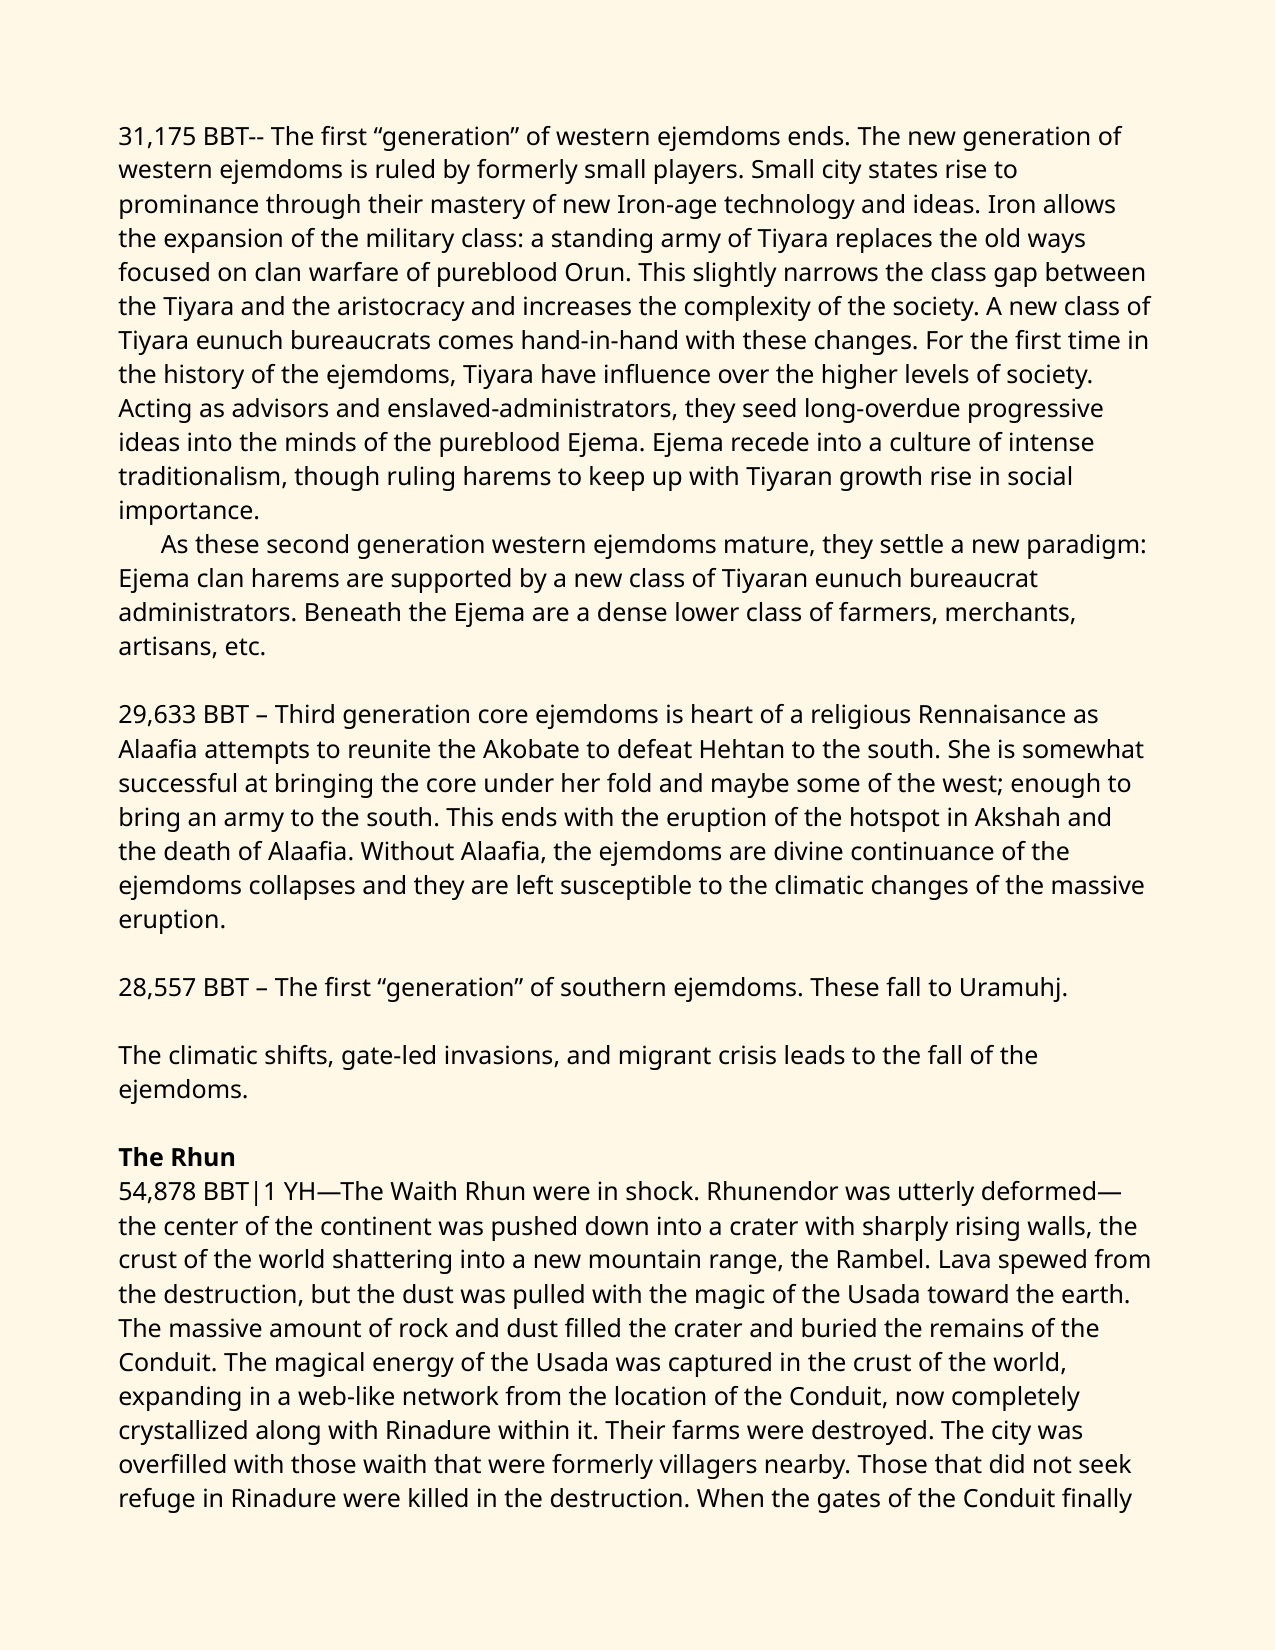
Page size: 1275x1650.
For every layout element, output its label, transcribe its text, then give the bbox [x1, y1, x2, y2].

text 29,633 BBT – Third generation core ejemdoms is heart of a religious Rennaisance as Alaafia attempts to reunite the Akobate to defeat Hehtan to the south. She is somewhat successful at bringing the core under her fold and maybe some of the west; enough to bring an army to the south. This ends with the eruption of the hotspot in Akshah and the death of Alaafia. Without Alaafia, the ejemdoms are divine continuance of the ejemdoms collapses and they are left susceptible to the climatic changes of the massive eruption. [118, 697, 1157, 936]
text As these second generation western ejemdoms mature, they settle a new paradigm: Ejema clan harems are supported by a new class of Tiyaran eunuch bureaucrat administrators. Beneath the Ejema are a dense lower class of farmers, merchants, artisans, etc. [118, 527, 1157, 663]
text The climatic shifts, gate-led invasions, and migrant crisis leads to the fall of the ejemdoms. [118, 1038, 1157, 1106]
text 31,175 BBT-- The first “generation” of western ejemdoms ends. The new generation of western ejemdoms is ruled by formerly small players. Small city states rise to prominance through their mastery of new Iron-age technology and ideas. Iron allows the expansion of the military class: a standing army of Tiyara replaces the old ways focused on clan warfare of pureblood Orun. This slightly narrows the class gap between the Tiyara and the aristocracy and increases the complexity of the society. A new class of Tiyara eunuch bureaucrats comes hand-in-hand with these changes. For the first time in the history of the ejemdoms, Tiyara have influence over the higher levels of society. Acting as advisors and enslaved-administrators, they seed long-overdue progressive ideas into the minds of the pureblood Ejema. Ejema recede into a culture of intense traditionalism, though ruling harems to keep up with Tiyaran growth rise in social importance. [118, 118, 1157, 527]
text The Rhun [118, 1140, 1157, 1174]
text 54,878 BBT|1 YH—The Waith Rhun were in shock. Rhunendor was utterly deformed—the center of the continent was pushed down into a crater with sharply rising walls, the crust of the world shattering into a new mountain range, the Rambel. Lava spewed from the destruction, but the dust was pulled with the magic of the Usada toward the earth. The massive amount of rock and dust filled the crater and buried the remains of the Conduit. The magical energy of the Usada was captured in the crust of the world, expanding in a web-like network from the location of the Conduit, now completely crystallized along with Rinadure within it. Their farms were destroyed. The city was overfilled with those waith that were formerly villagers nearby. Those that did not seek refuge in Rinadure were killed in the destruction. When the gates of the Conduit finally [118, 1174, 1157, 1515]
text 28,557 BBT – The first “generation” of southern ejemdoms. These fall to Uramuhj. [118, 970, 1157, 1004]
